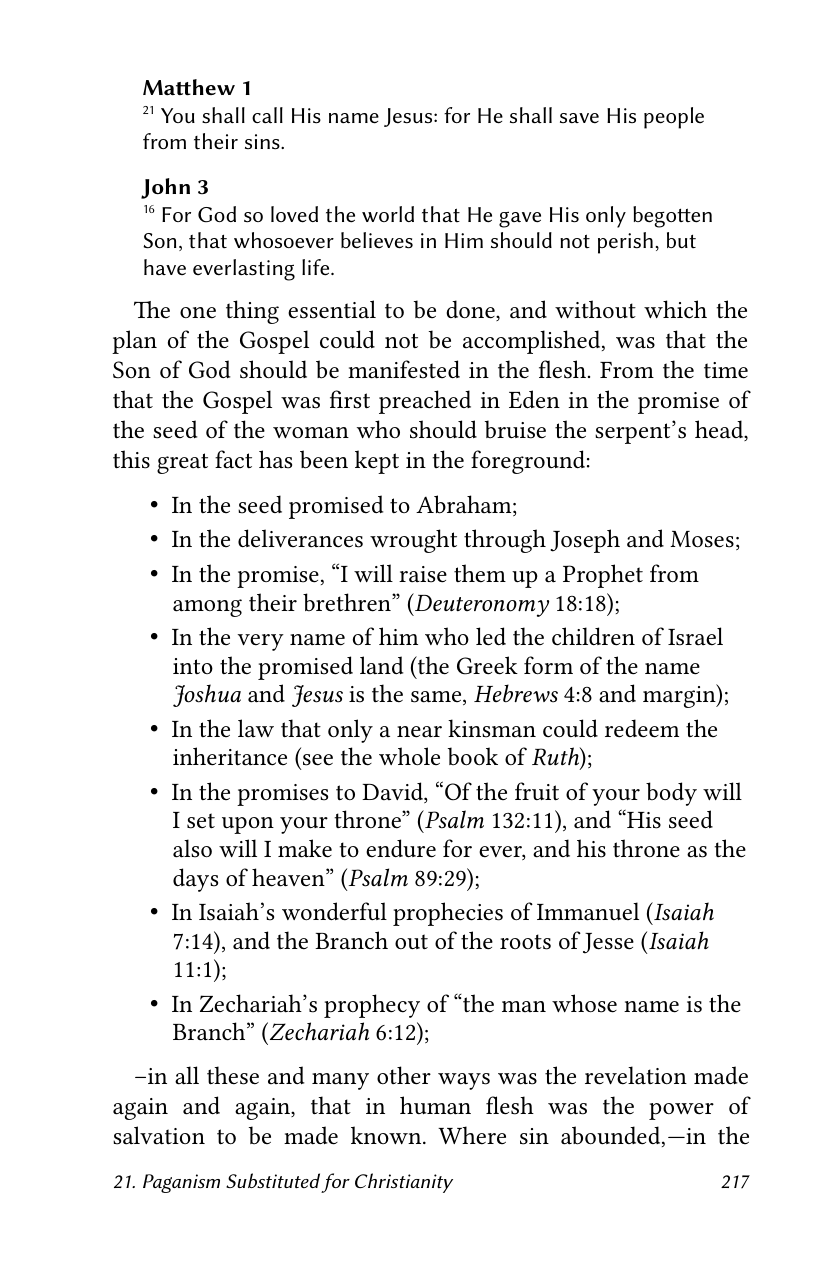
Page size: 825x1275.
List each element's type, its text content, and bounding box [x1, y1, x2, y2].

list In the seed promised to Abraham; [150, 491, 750, 519]
list In the law that only a near kinsman could redeem the inheritance (see the whole book of Ruth); [150, 715, 750, 772]
text The one thing essential to be done, and without which the plan of the Gospel could not be accomplished, was that the Son of God should be manifested in the flesh. From the time that the Gospel was first preached in Eden in the promise of the seed of the woman who should bruise the serpent’s head, this great fact has been kept in the foreground: [112, 296, 750, 474]
list In Isaiah’s wonderful prophecies of Immanuel (Isaiah 7:14), and the Branch out of the roots of Jesse (Isaiah 11:1); [150, 898, 750, 984]
text John 3 [142, 174, 750, 200]
list In the promises to David, “Of the fruit of your body will I set upon your throne” (Psalm 132:11), and “His seed also will I make to endure for ever, and his throne as the days of heaven” (Psalm 89:29); [150, 778, 750, 892]
list In the very name of him who led the children of Israel into the promised land (the Greek form of the name Joshua and Jesus is the same, Hebrews 4:8 and margin); [150, 623, 750, 709]
list In the promise, “I will raise them up a Prophet from among their brethren” (Deuteronomy 18:18); [150, 560, 750, 617]
text 16 For God so loved the world that He gave His only begotten Son, that whosoever believes in Him should not perish, but have everlasting life. [142, 201, 720, 281]
list In the deliverances wrought through Joseph and Moses; [150, 525, 750, 554]
text Matthew 1 [142, 75, 750, 101]
list In Zechariah’s prophecy of “the man whose name is the Branch” (Zechariah 6:12); [150, 990, 750, 1047]
text 21 You shall call His name Jesus: for He shall save His people from their sins. [142, 103, 720, 155]
text –in all these and many other ways was the revelation made again and again, that in human flesh was the power of salvation to be made known. Where sin abounded,—in the [112, 1062, 750, 1150]
